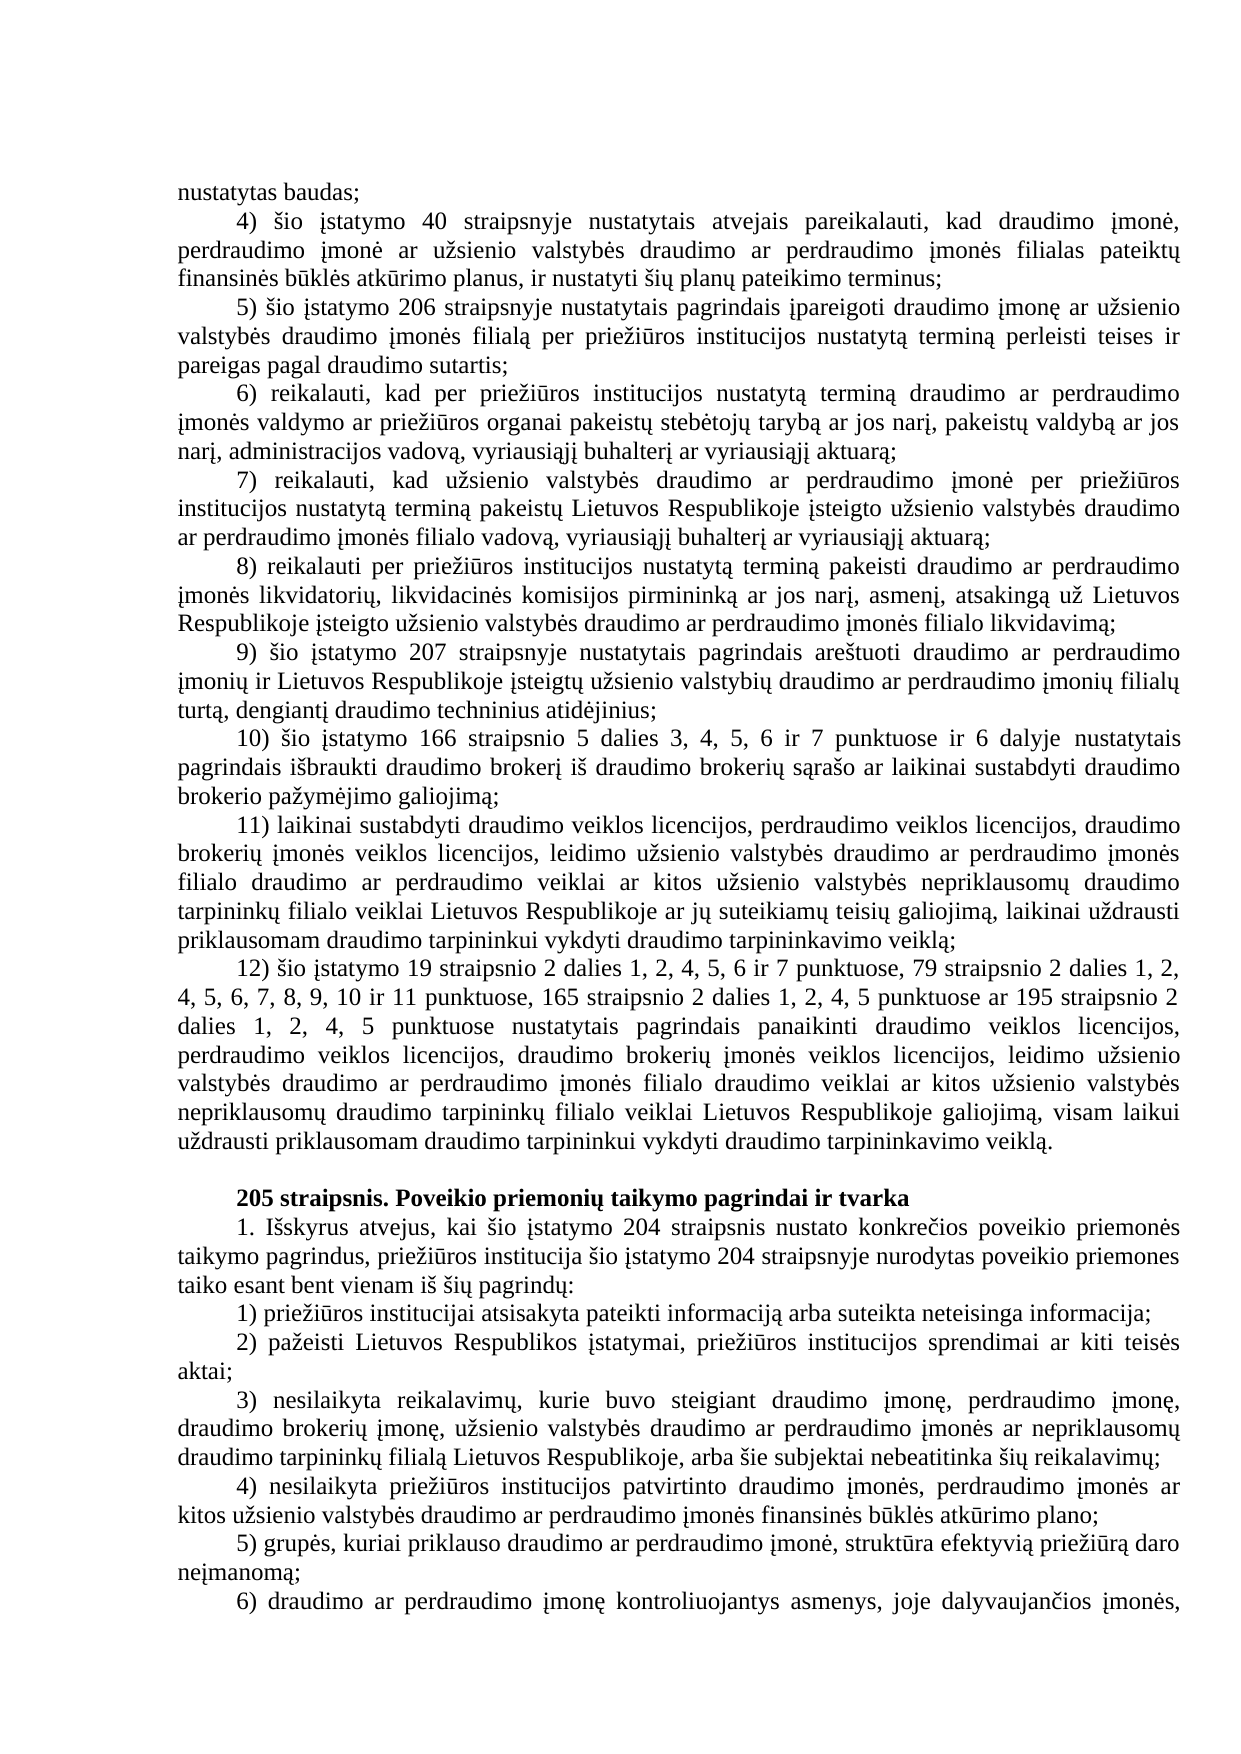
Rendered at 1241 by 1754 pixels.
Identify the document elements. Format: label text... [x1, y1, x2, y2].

text nustatytas baudas; [177, 177, 1181, 206]
text 3) nesilaikyta reikalavimų, kurie buvo steigiant draudimo įmonę, perdraudimo įmonę, draudimo brokerių įmonę, užsienio valstybės draudimo ar perdraudimo įmonės ar nepriklausomų draudimo tarpininkų filialą Lietuvos Respublikoje, arba šie subjektai nebeatitinka šių reikalavimų; [177, 1385, 1181, 1471]
text 5) šio įstatymo 206 straipsnyje nustatytais pagrindais įpareigoti draudimo įmonę ar užsienio valstybės draudimo įmonės filialą per priežiūros institucijos nustatytą terminą perleisti teises ir pareigas pagal draudimo sutartis; [177, 292, 1181, 378]
text 5) grupės, kuriai priklauso draudimo ar perdraudimo įmonė, struktūra efektyvią priežiūrą daro neįmanomą; [177, 1528, 1181, 1586]
text 6) reikalauti, kad per priežiūros institucijos nustatytą terminą draudimo ar perdraudimo įmonės valdymo ar priežiūros organai pakeistų stebėtojų tarybą ar jos narį, pakeistų valdybą ar jos narį, administracijos vadovą, vyriausiąjį buhalterį ar vyriausiąjį aktuarą; [177, 378, 1181, 465]
text 1. Išskyrus atvejus, kai šio įstatymo 204 straipsnis nustato konkrečios poveikio priemonės taikymo pagrindus, priežiūros institucija šio įstatymo 204 straipsnyje nurodytas poveikio priemones taiko esant bent vienam iš šių pagrindų: [177, 1212, 1181, 1298]
text 11) laikinai sustabdyti draudimo veiklos licencijos, perdraudimo veiklos licencijos, draudimo brokerių įmonės veiklos licencijos, leidimo užsienio valstybės draudimo ar perdraudimo įmonės filialo draudimo ar perdraudimo veiklai ar kitos užsienio valstybės nepriklausomų draudimo tarpininkų filialo veiklai Lietuvos Respublikoje ar jų suteikiamų teisių galiojimą, laikinai uždrausti priklausomam draudimo tarpininkui vykdyti draudimo tarpininkavimo veiklą; [177, 810, 1181, 953]
text 1) priežiūros institucijai atsisakyta pateikti informaciją arba suteikta neteisinga informacija; [177, 1298, 1181, 1327]
text 4) nesilaikyta priežiūros institucijos patvirtinto draudimo įmonės, perdraudimo įmonės ar kitos užsienio valstybės draudimo ar perdraudimo įmonės finansinės būklės atkūrimo plano; [177, 1471, 1181, 1528]
text 205 straipsnis. Poveikio priemonių taikymo pagrindai ir tvarka [177, 1183, 1181, 1212]
text 7) reikalauti, kad užsienio valstybės draudimo ar perdraudimo įmonė per priežiūros institucijos nustatytą terminą pakeistų Lietuvos Respublikoje įsteigto užsienio valstybės draudimo ar perdraudimo įmonės filialo vadovą, vyriausiąjį buhalterį ar vyriausiąjį aktuarą; [177, 465, 1181, 551]
text 9) šio įstatymo 207 straipsnyje nustatytais pagrindais areštuoti draudimo ar perdraudimo įmonių ir Lietuvos Respublikoje įsteigtų užsienio valstybių draudimo ar perdraudimo įmonių filialų turtą, dengiantį draudimo techninius atidėjinius; [177, 637, 1181, 723]
text 6) draudimo ar perdraudimo įmonę kontroliuojantys asmenys, joje dalyvaujančios įmonės, [177, 1586, 1181, 1615]
text 2) pažeisti Lietuvos Respublikos įstatymai, priežiūros institucijos sprendimai ar kiti teisės aktai; [177, 1327, 1181, 1385]
text 4) šio įstatymo 40 straipsnyje nustatytais atvejais pareikalauti, kad draudimo įmonė, perdraudimo įmonė ar užsienio valstybės draudimo ar perdraudimo įmonės filialas pateiktų finansinės būklės atkūrimo planus, ir nustatyti šių planų pateikimo terminus; [177, 206, 1181, 292]
text 8) reikalauti per priežiūros institucijos nustatytą terminą pakeisti draudimo ar perdraudimo įmonės likvidatorių, likvidacinės komisijos pirmininką ar jos narį, asmenį, atsakingą už Lietuvos Respublikoje įsteigto užsienio valstybės draudimo ar perdraudimo įmonės filialo likvidavimą; [177, 551, 1181, 637]
text 10) šio įstatymo 166 straipsnio 5 dalies 3, 4, 5, 6 ir 7 punktuose ir 6 dalyje nustatytais pagrindais išbraukti draudimo brokerį iš draudimo brokerių sąrašo ar laikinai sustabdyti draudimo brokerio pažymėjimo galiojimą; [177, 723, 1181, 810]
text 12) šio įstatymo 19 straipsnio 2 dalies 1, 2, 4, 5, 6 ir 7 punktuose, 79 straipsnio 2 dalies 1, 2, 4, 5, 6, 7, 8, 9, 10 ir 11 punktuose, 165 straipsnio 2 dalies 1, 2, 4, 5 punktuose ar 195 straipsnio 2 dalies 1, 2, 4, 5 punktuose nustatytais pagrindais panaikinti draudimo veiklos licencijos, perdraudimo veiklos licencijos, draudimo brokerių įmonės veiklos licencijos, leidimo užsienio valstybės draudimo ar perdraudimo įmonės filialo draudimo veiklai ar kitos užsienio valstybės nepriklausomų draudimo tarpininkų filialo veiklai Lietuvos Respublikoje galiojimą, visam laikui uždrausti priklausomam draudimo tarpininkui vykdyti draudimo tarpininkavimo veiklą. [177, 953, 1181, 1155]
